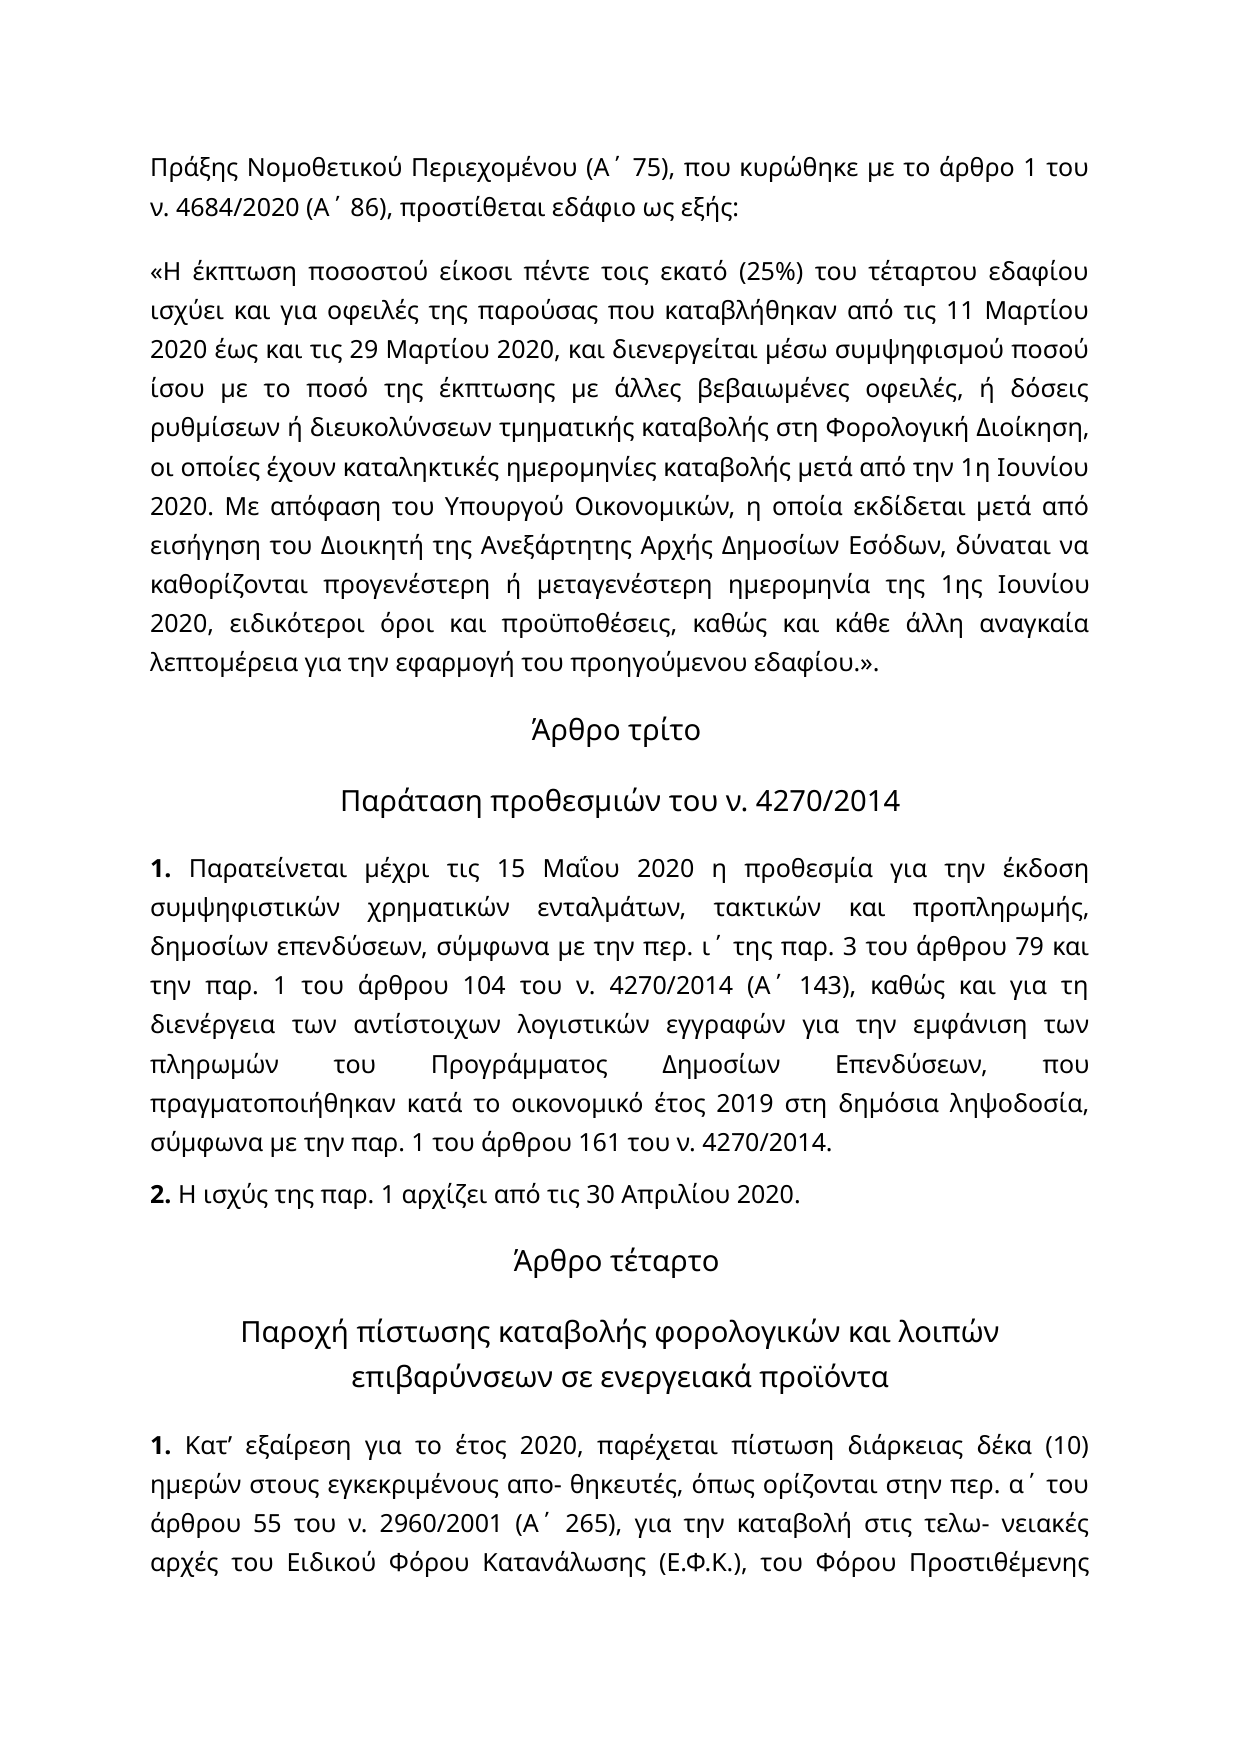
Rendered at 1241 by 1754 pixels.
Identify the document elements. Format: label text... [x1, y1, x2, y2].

subtitle Άρθρο τέταρτο [150, 1240, 1090, 1280]
subtitle Άρθρο τρίτο [150, 709, 1090, 749]
subtitle Παράταση προθεσμιών του ν. 4270/2014 [150, 780, 1090, 819]
text Πράξης Νομοθετικού Περιεχομένου (Α΄ 75), που κυρώθηκε με το άρθρο 1 του ν. 4684/2020 (Α΄ 86), προστίθεται εδάφιο ως εξής: [150, 150, 1090, 223]
text 1. Παρατείνεται μέχρι τις 15 Μαΐου 2020 η προθεσμία για την έκδοση συμψηφιστικών χρηματικών ενταλμάτων, τακτικών και προπληρωμής, δημοσίων επενδύσεων, σύμφωνα με την περ. ι΄ της παρ. 3 του άρθρου 79 και την παρ. 1 του άρθρου 104 του ν. 4270/2014 (Α΄ 143), καθώς και για τη διενέργεια των αντίστοιχων λογιστικών εγγραφών για την εμφάνιση των πληρωμών του Προγράμματος Δημοσίων Eπενδύσεων, που πραγματοποιήθηκαν κατά το οικονομικό έτος 2019 στη δημόσια ληψοδοσία, σύμφωνα με την παρ. 1 του άρθρου 161 του ν. 4270/2014. [150, 850, 1090, 1159]
subtitle Παροχή πίστωσης καταβολής φορολογικών και λοιπών επιβαρύνσεων σε ενεργειακά προϊόντα [150, 1311, 1090, 1396]
text 2. Η ισχύς της παρ. 1 αρχίζει από τις 30 Απριλίου 2020. [150, 1176, 1090, 1210]
text «Η έκπτωση ποσοστού είκοσι πέντε τοις εκατό (25%) του τέταρτου εδαφίου ισχύει και για οφειλές της παρούσας που καταβλήθηκαν από τις 11 Μαρτίου 2020 έως και τις 29 Μαρτίου 2020, και διενεργείται μέσω συμψηφισμού ποσού ίσου με το ποσό της έκπτωσης με άλλες βεβαιωμένες οφειλές, ή δόσεις ρυθμίσεων ή διευκολύνσεων τμηματικής καταβολής στη Φορολογική Διοίκηση, οι οποίες έχουν καταληκτικές ημερομηνίες καταβολής μετά από την 1η Ιουνίου 2020. Με απόφαση του Υπουργού Οικονομικών, η οποία εκδίδεται μετά από εισήγηση του Διοικητή της Ανεξάρτητης Αρχής Δημοσίων Εσόδων, δύναται να καθορίζονται προγενέστερη ή μεταγενέστερη ημερομηνία της 1ης Ιουνίου 2020, ειδικότεροι όροι και προϋποθέσεις, καθώς και κάθε άλλη αναγκαία λεπτομέρεια για την εφαρμογή του προηγούμενου εδαφίου.». [150, 253, 1090, 679]
text 1. Κατ’ εξαίρεση για το έτος 2020, παρέχεται πίστωση διάρκειας δέκα (10) ημερών στους εγκεκριμένους απο- θηκευτές, όπως ορίζονται στην περ. α΄ του άρθρου 55 του ν. 2960/2001 (Α΄ 265), για την καταβολή στις τελω- νειακές αρχές του Ειδικού Φόρου Κατανάλωσης (Ε.Φ.Κ.), του Φόρου Προστιθέμενης [150, 1427, 1090, 1579]
